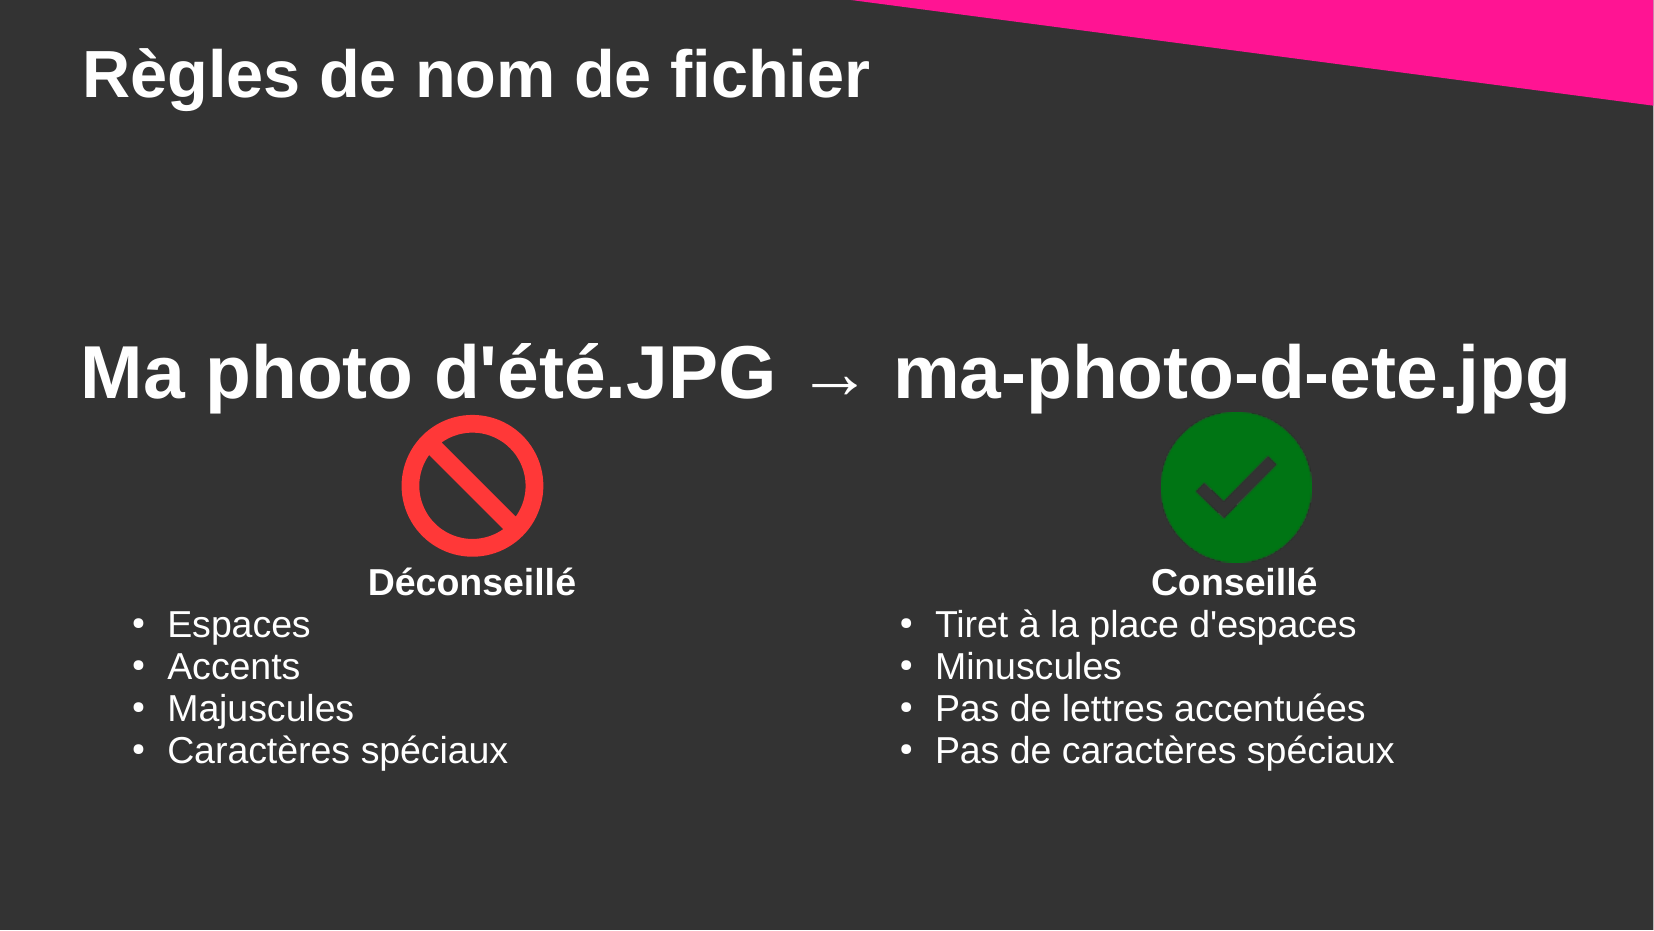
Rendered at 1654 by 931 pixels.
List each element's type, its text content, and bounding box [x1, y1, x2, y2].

text_box [850, 0, 1654, 106]
text_box Déconseillé Espaces Accents Majuscules Caractères spéciaux [117, 554, 827, 779]
picture [1161, 412, 1312, 554]
title Règles de nom de fichier [82, 37, 1571, 122]
text_box [401, 414, 544, 554]
list Ma photo d'été.JPG → ma-photo-d-ete.jpg [64, 330, 1589, 426]
text_box Conseillé Tiret à la place d'espaces Minuscules Pas de lettres accentuées Pas de caractères spéciaux [884, 554, 1595, 779]
